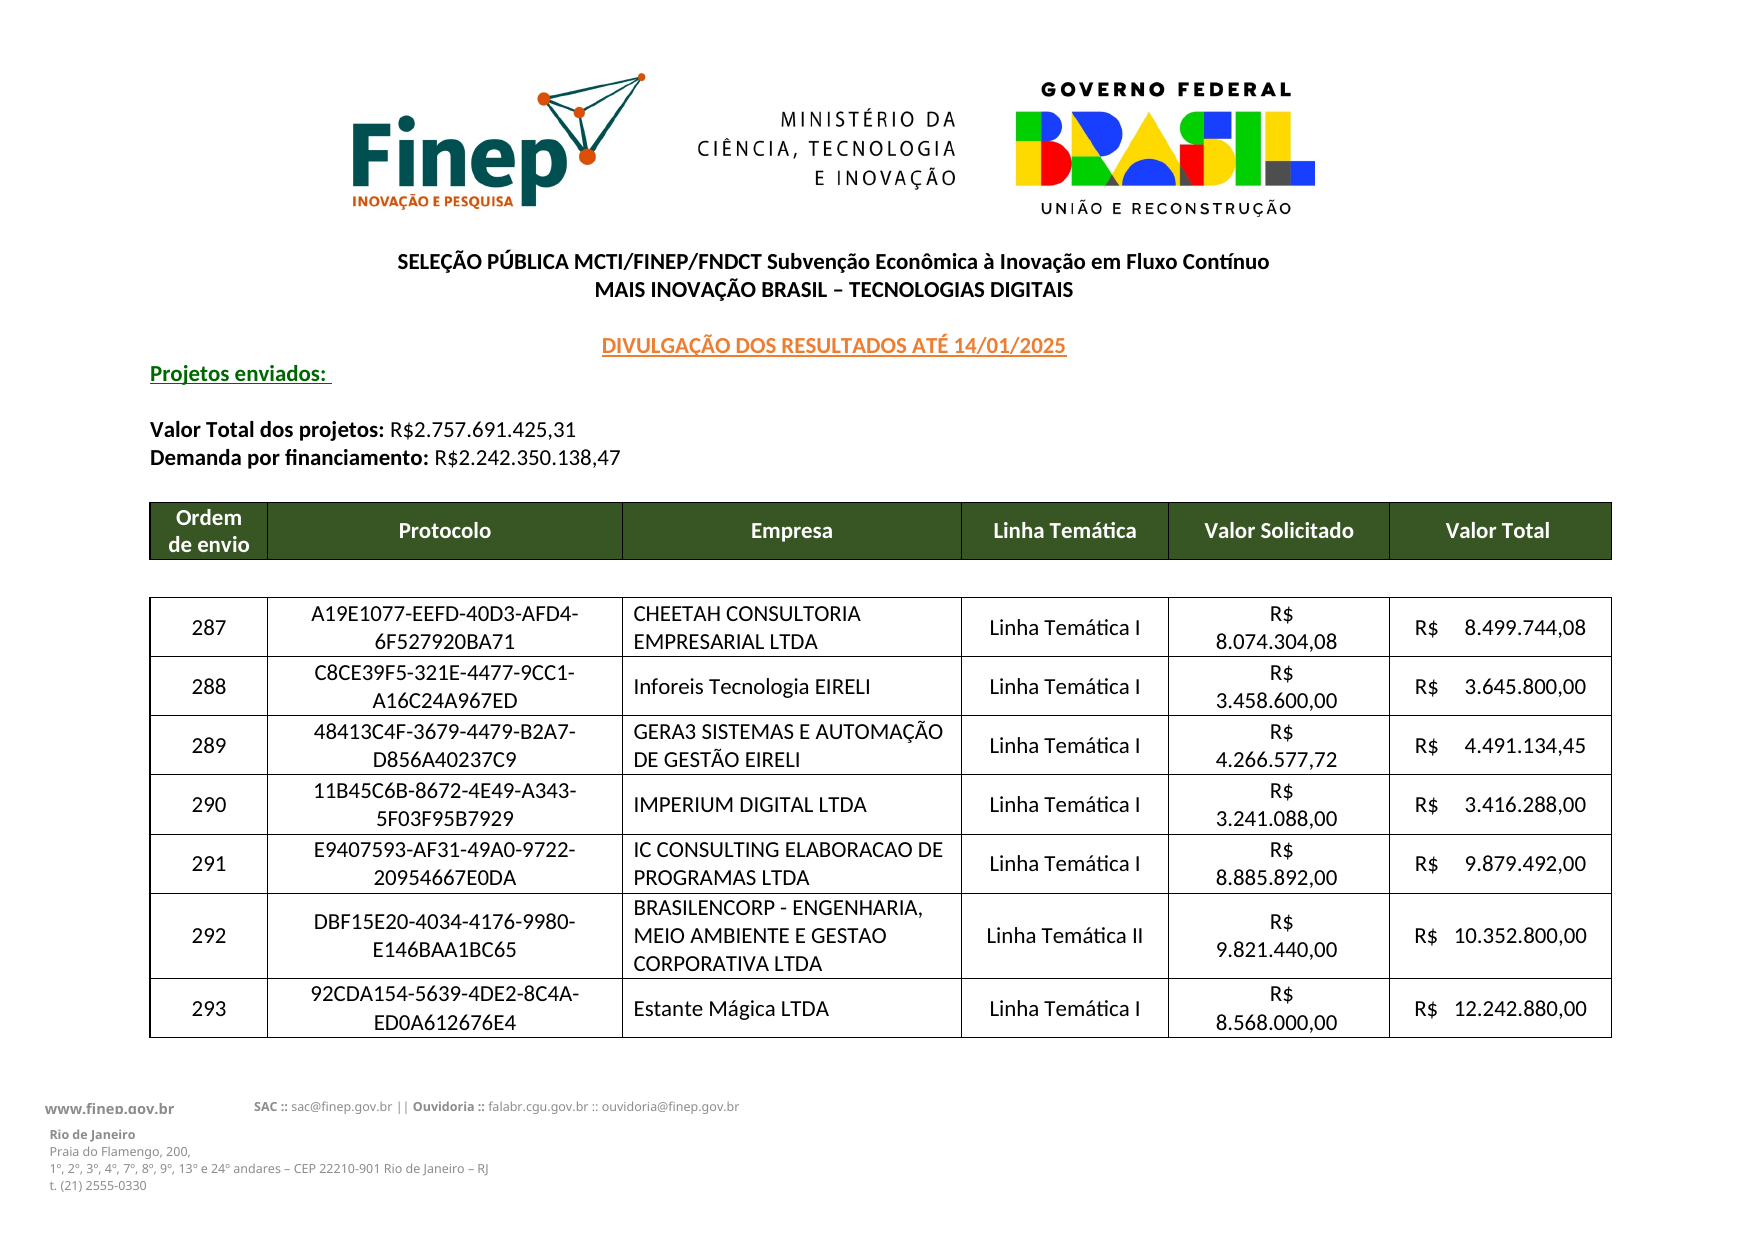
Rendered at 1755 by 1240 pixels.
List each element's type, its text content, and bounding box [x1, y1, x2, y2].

table_cell Linha Temática I [962, 979, 1168, 1037]
table_cell 291 [151, 835, 267, 892]
table_cell 92CDA154-5639-4DE2-8C4A-ED0A612676E4 [268, 979, 622, 1037]
table_cell Linha Temática I [962, 835, 1168, 892]
table_cell C8CE39F5-321E-4477-9CC1-A16C24A967ED [268, 657, 622, 715]
table_cell R$ 9.879.492,00 [1390, 835, 1611, 892]
table_cell R$ 8.074.304,08 [1169, 598, 1389, 656]
table_cell 293 [151, 979, 267, 1037]
table_cell Estante Mágica LTDA [623, 979, 961, 1037]
table_cell 287 [151, 598, 267, 656]
table_cell 290 [151, 775, 267, 833]
table_cell R$ 8.568.000,00 [1169, 979, 1389, 1037]
table_cell R$ 3.416.288,00 [1390, 775, 1611, 833]
table_cell R$ 4.266.577,72 [1169, 716, 1389, 774]
table_cell Inforeis Tecnologia EIRELI [623, 657, 961, 715]
table_cell R$ 3.645.800,00 [1390, 657, 1611, 715]
table_cell Linha Temática I [962, 598, 1168, 656]
table_cell Linha Temática II [962, 894, 1168, 978]
table_cell IC CONSULTING ELABORACAO DE PROGRAMAS LTDA [623, 835, 961, 892]
table_cell 11B45C6B-8672-4E49-A343-5F03F95B7929 [268, 775, 622, 833]
table_cell A19E1077-EEFD-40D3-AFD4-6F527920BA71 [268, 598, 622, 656]
table_cell E9407593-AF31-49A0-9722-20954667E0DA [268, 835, 622, 892]
table_cell R$ 8.499.744,08 [1390, 598, 1611, 656]
table_cell R$ 3.458.600,00 [1169, 657, 1389, 715]
table_cell GERA3 SISTEMAS E AUTOMAÇÃO DE GESTÃO EIRELI [623, 716, 961, 774]
table_cell CHEETAH CONSULTORIA EMPRESARIAL LTDA [623, 598, 961, 656]
table_cell R$ 3.241.088,00 [1169, 775, 1389, 833]
table_cell 292 [151, 894, 267, 978]
table_cell 289 [151, 716, 267, 774]
table_cell IMPERIUM DIGITAL LTDA [623, 775, 961, 833]
table_cell Linha Temática I [962, 657, 1168, 715]
table_cell R$ 9.821.440,00 [1169, 894, 1389, 978]
table_cell 288 [151, 657, 267, 715]
table_cell R$ 10.352.800,00 [1390, 894, 1611, 978]
table_cell 48413C4F-3679-4479-B2A7-D856A40237C9 [268, 716, 622, 774]
table_cell Linha Temática I [962, 716, 1168, 774]
table_cell DBF15E20-4034-4176-9980-E146BAA1BC65 [268, 894, 622, 978]
table_cell BRASILENCORP - ENGENHARIA, MEIO AMBIENTE E GESTAO CORPORATIVA LTDA [623, 894, 961, 978]
table_cell R$ 12.242.880,00 [1390, 979, 1611, 1037]
table_cell R$ 4.491.134,45 [1390, 716, 1611, 774]
table_cell R$ 8.885.892,00 [1169, 835, 1389, 892]
table_cell Linha Temática I [962, 775, 1168, 833]
